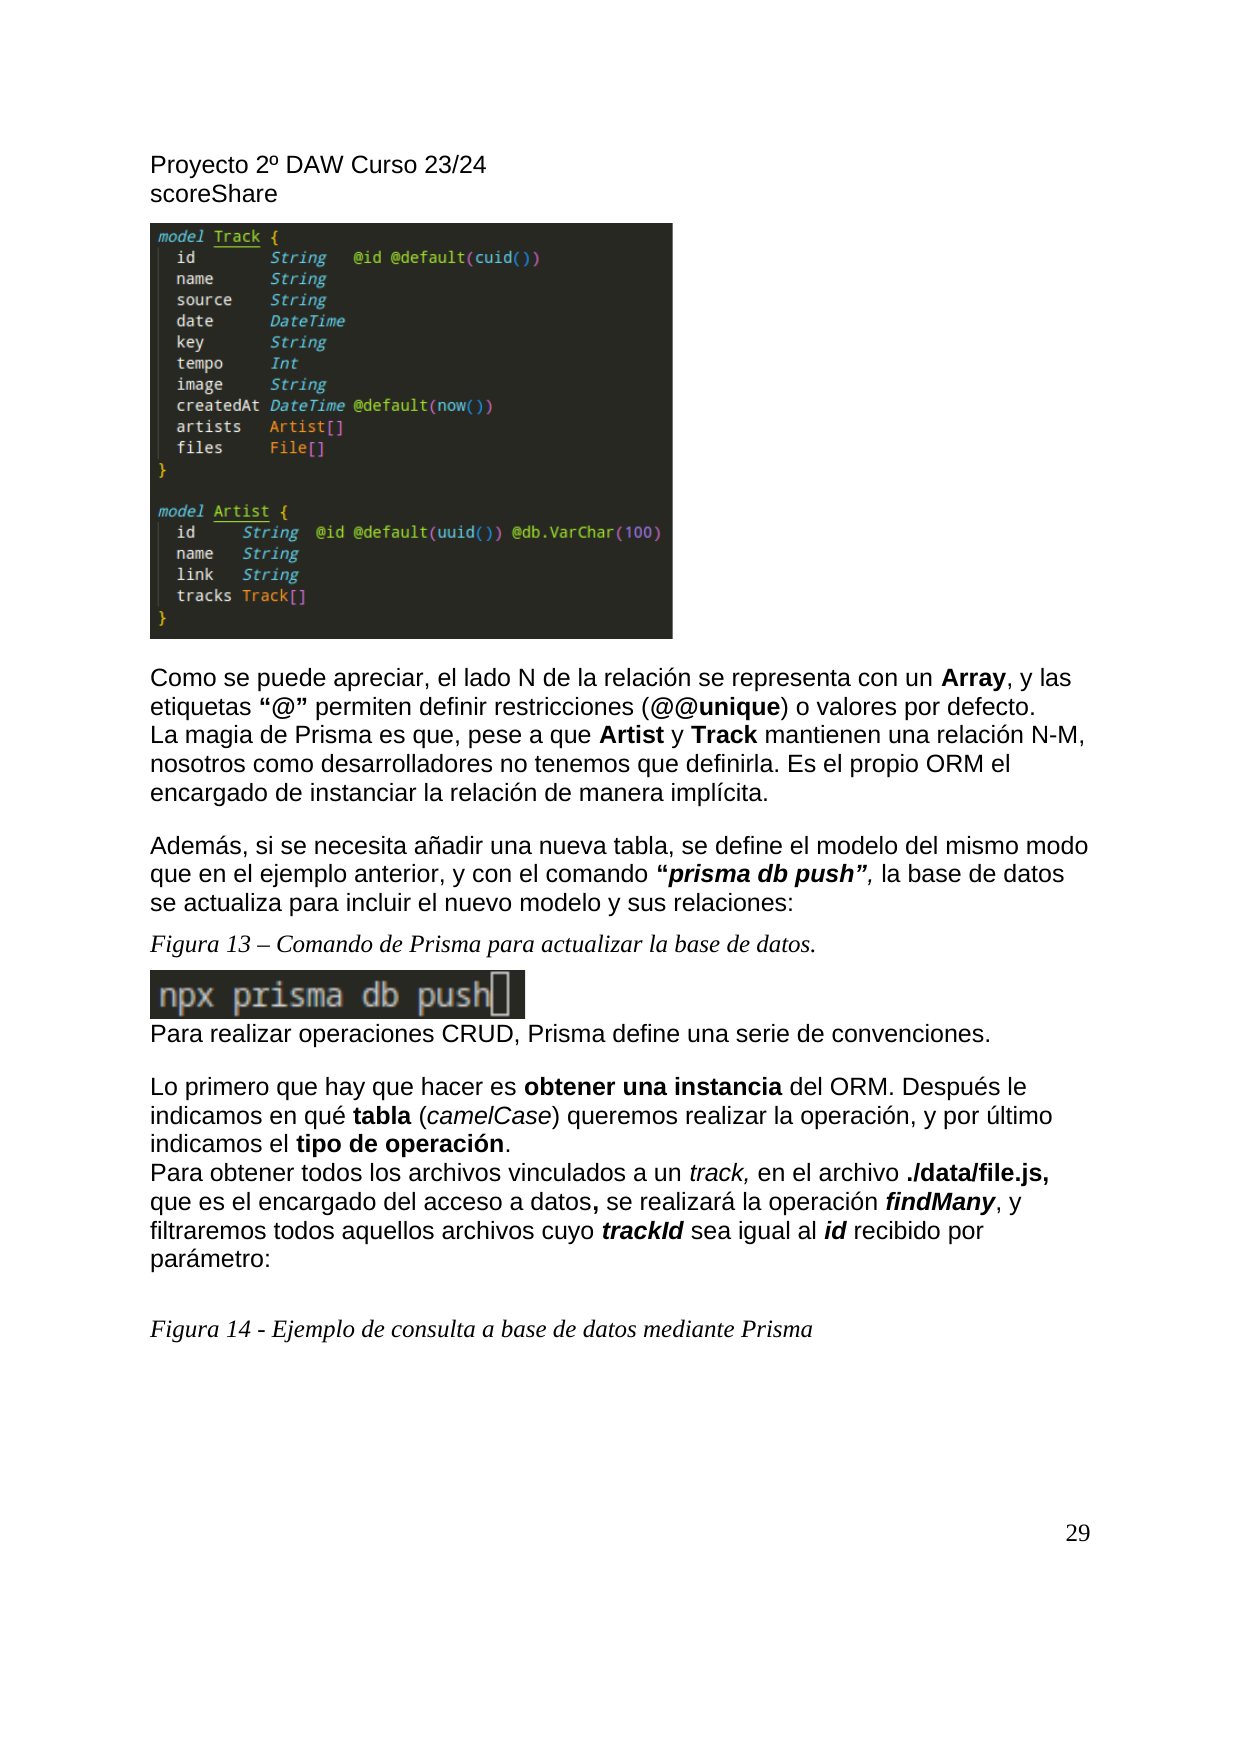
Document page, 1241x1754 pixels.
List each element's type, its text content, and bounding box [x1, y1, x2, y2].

picture [150, 223, 673, 639]
text Figura 17 – Comando de Prisma para actualizar la base de datos. [150, 929, 1090, 958]
text La magia de Prisma es que, pese a que Artist y Track mantienen una relación N-M, nosotros como desarrolladores no tenemos que definirla. Es el propio ORM el encargado de instanciar la relación de manera implícita. [150, 720, 1090, 807]
text Para obtener todos los archivos vinculados a un track, en el archivo ./data/file.js, que es el encargado del acceso a datos, se realizará la operación findMany, y filtraremos todos aquellos archivos cuyo trackId sea igual al id recibido por parámetro: [150, 1158, 1090, 1273]
picture [150, 970, 526, 1019]
text Lo primero que hay que hacer es obtener una instancia del ORM. Después le indicamos en qué tabla (camelCase) queremos realizar la operación, y por último indicamos el tipo de operación. [150, 1072, 1090, 1158]
text Para realizar operaciones CRUD, Prisma define una serie de convenciones. [150, 1019, 1090, 1048]
text Como se puede apreciar, el lado N de la relación se representa con un Array, y las etiquetas “@” permiten definir restricciones (@@unique) o valores por defecto. [150, 663, 1090, 720]
text Figura 18 - Ejemplo de consulta a base de datos mediante Prisma [150, 1314, 1090, 1343]
text Además, si se necesita añadir una nueva tabla, se define el modelo del mismo modo que en el ejemplo anterior, y con el comando “prisma db push”, la base de datos se actualiza para incluir el nuevo modelo y sus relaciones: [150, 831, 1090, 917]
